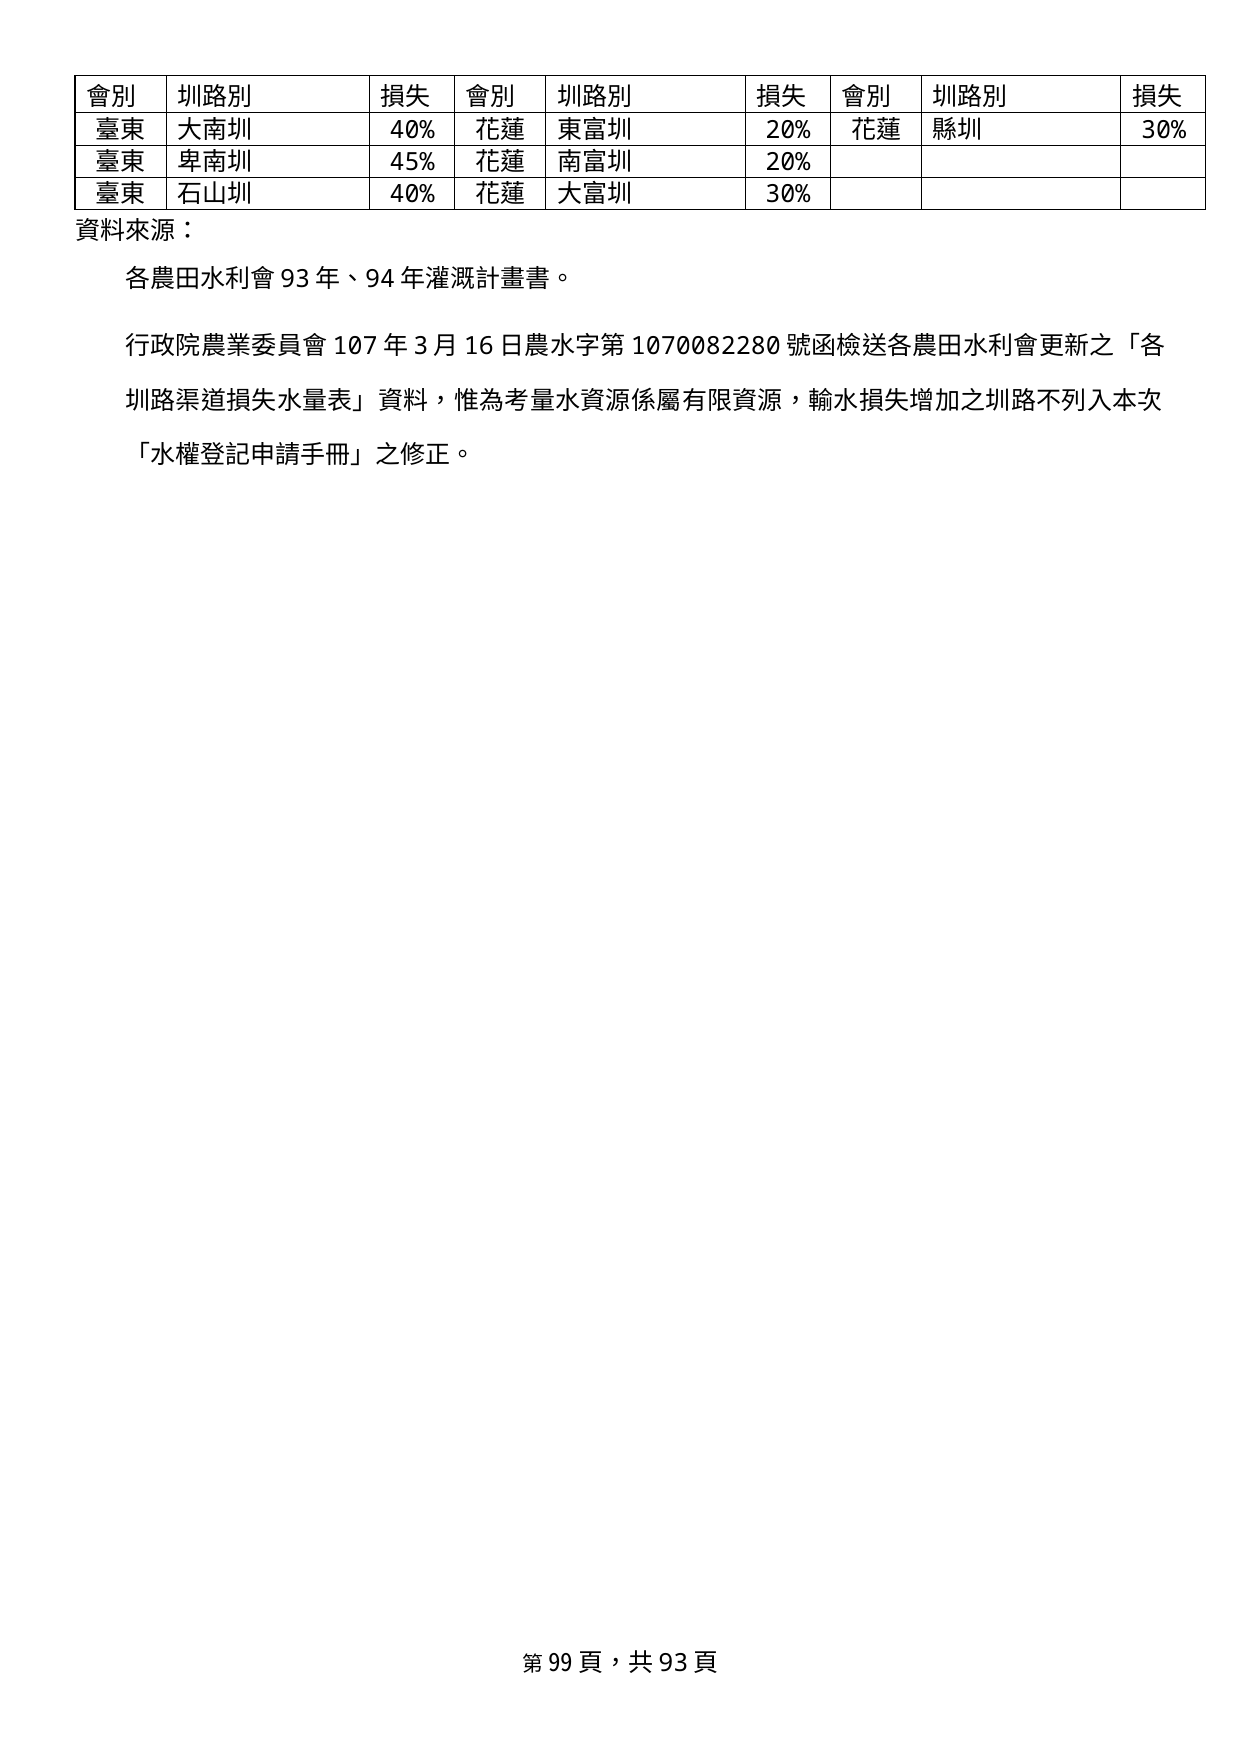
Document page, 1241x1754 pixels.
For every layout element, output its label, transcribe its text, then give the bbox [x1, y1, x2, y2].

table_header 會別 [76, 76, 166, 112]
table_cell 30% [1121, 113, 1205, 144]
table_header 會別 [831, 76, 921, 112]
table_cell 南富圳 [546, 146, 745, 177]
table_header 圳路別 [922, 76, 1120, 112]
table_cell 40% [370, 178, 454, 209]
table_cell 20% [746, 113, 830, 144]
table_cell 20% [746, 146, 830, 177]
table_cell 臺東 [76, 113, 166, 144]
table_header 會別 [455, 76, 545, 112]
table_cell [1121, 146, 1205, 177]
table_cell 卑南圳 [167, 146, 369, 177]
table_cell 縣圳 [922, 113, 1120, 144]
table_cell 花蓮 [455, 178, 545, 209]
table_header 損失 [1121, 76, 1205, 112]
table_cell [922, 146, 1120, 177]
table_cell 東富圳 [546, 113, 745, 144]
table_cell 大富圳 [546, 178, 745, 209]
table_cell 石山圳 [167, 178, 369, 209]
table_cell 花蓮 [455, 113, 545, 144]
table_cell 30% [746, 178, 830, 209]
table_cell [922, 178, 1120, 209]
text 資料來源： [75, 210, 1165, 246]
table_cell 臺東 [76, 178, 166, 209]
table_cell 臺東 [76, 146, 166, 177]
table_header 損失 [370, 76, 454, 112]
table_cell 花蓮 [831, 113, 921, 144]
subtitle 行政院農業委員會107年3月16日農水字第1070082280號函檢送各農田水利會更新之「各圳路渠道損失水量表」資料，惟為考量水資源係屬有限資源，輸水損失增加之圳路不列入本次「水權登記申請手冊」之修正。 [125, 326, 1165, 471]
table_cell 花蓮 [455, 146, 545, 177]
table_cell [1121, 178, 1205, 209]
table_header 圳路別 [546, 76, 745, 112]
subtitle 各農田水利會93年、94年灌溉計畫書。 [125, 259, 1165, 295]
table_cell 45% [370, 146, 454, 177]
table_cell 大南圳 [167, 113, 369, 144]
table_header 圳路別 [167, 76, 369, 112]
table_cell [831, 146, 921, 177]
table_cell 40% [370, 113, 454, 144]
table_header 損失 [746, 76, 830, 112]
table_cell [831, 178, 921, 209]
